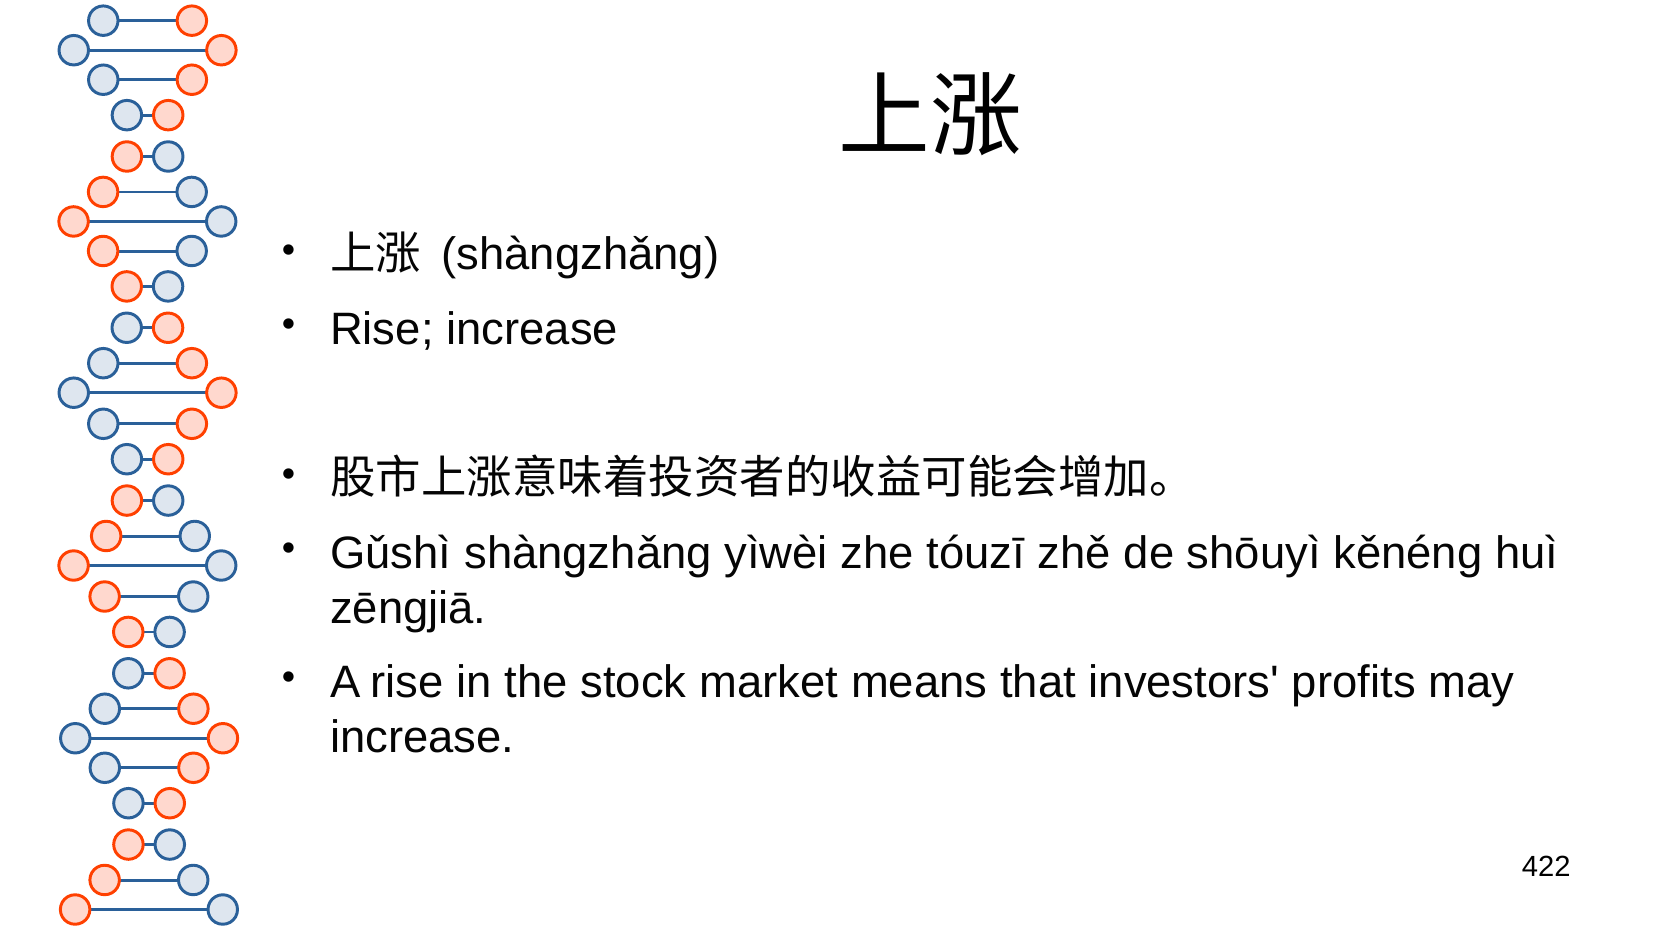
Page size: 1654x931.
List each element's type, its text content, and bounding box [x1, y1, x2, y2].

title 上涨 [265, 35, 1595, 189]
list 上涨 (shàngzhǎng) Rise; increase 股市上涨意味着投资者的收益可能会增加。 Gǔshì shàngzhǎng yìwèi zhe tóuzī zhě de shōuyì kěnéng huì zēngjiā. A rise in the stock market means that investors' profits may increase. [265, 224, 1595, 764]
